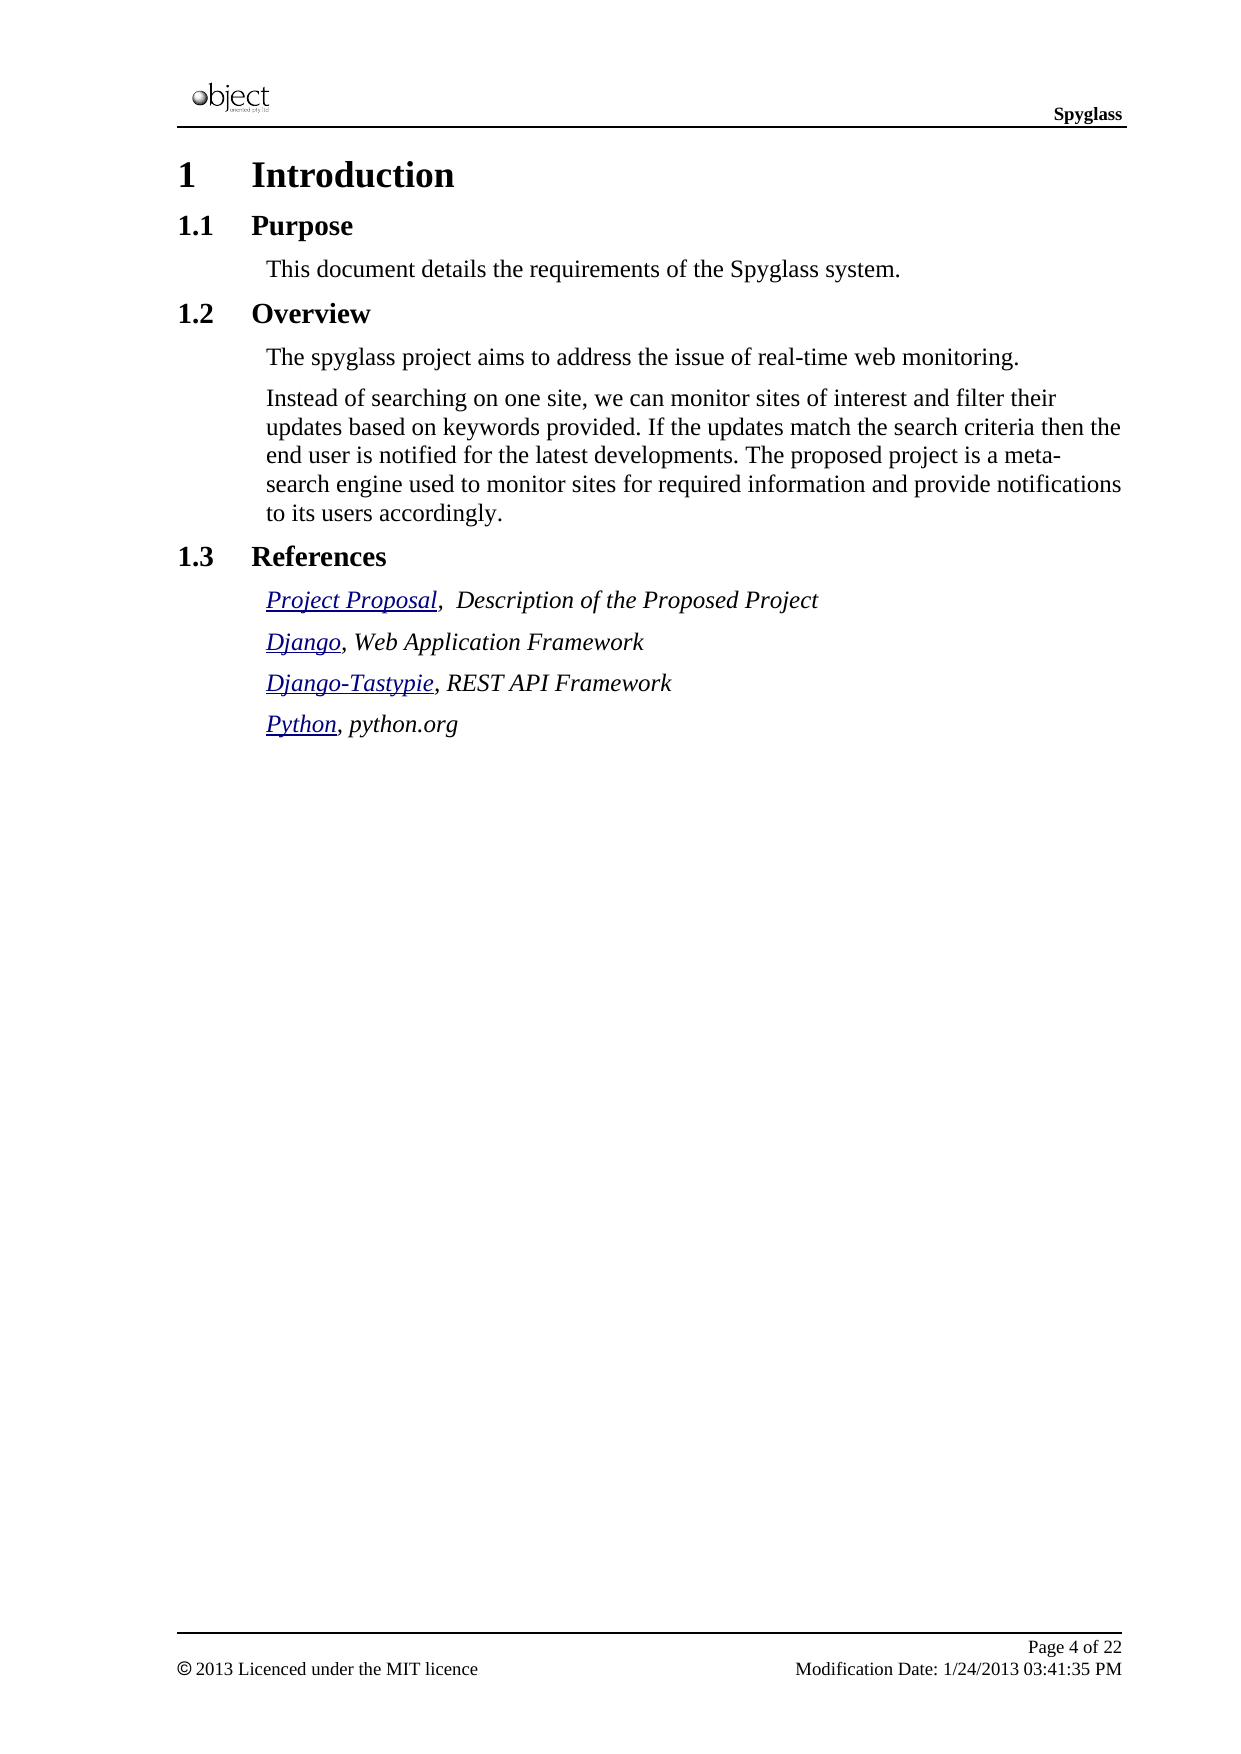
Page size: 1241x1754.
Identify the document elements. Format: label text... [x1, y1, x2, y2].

subtitle Overview [177, 296, 1122, 329]
text Django-Tastypie, REST API Framework [266, 668, 1122, 697]
text Python, python.org [266, 709, 1122, 738]
text Instead of searching on one site, we can monitor sites of interest and filter their updates based on keywords provided. If the updates match the search criteria then the end user is notified for the latest developments. The proposed project is a meta-search engine used to monitor sites for required information and provide notifications to its users accordingly. [266, 383, 1122, 527]
text Project Proposal, Description of the Proposed Project [266, 585, 1122, 614]
text This document details the requirements of the Spyglass system. [266, 254, 1122, 283]
subtitle References [177, 539, 1122, 573]
text Django, Web Application Framework [266, 627, 1122, 655]
subtitle Introduction [177, 153, 1122, 196]
text The spyglass project aims to address the issue of real-time web monitoring. [266, 342, 1122, 371]
subtitle Purpose [177, 208, 1122, 242]
